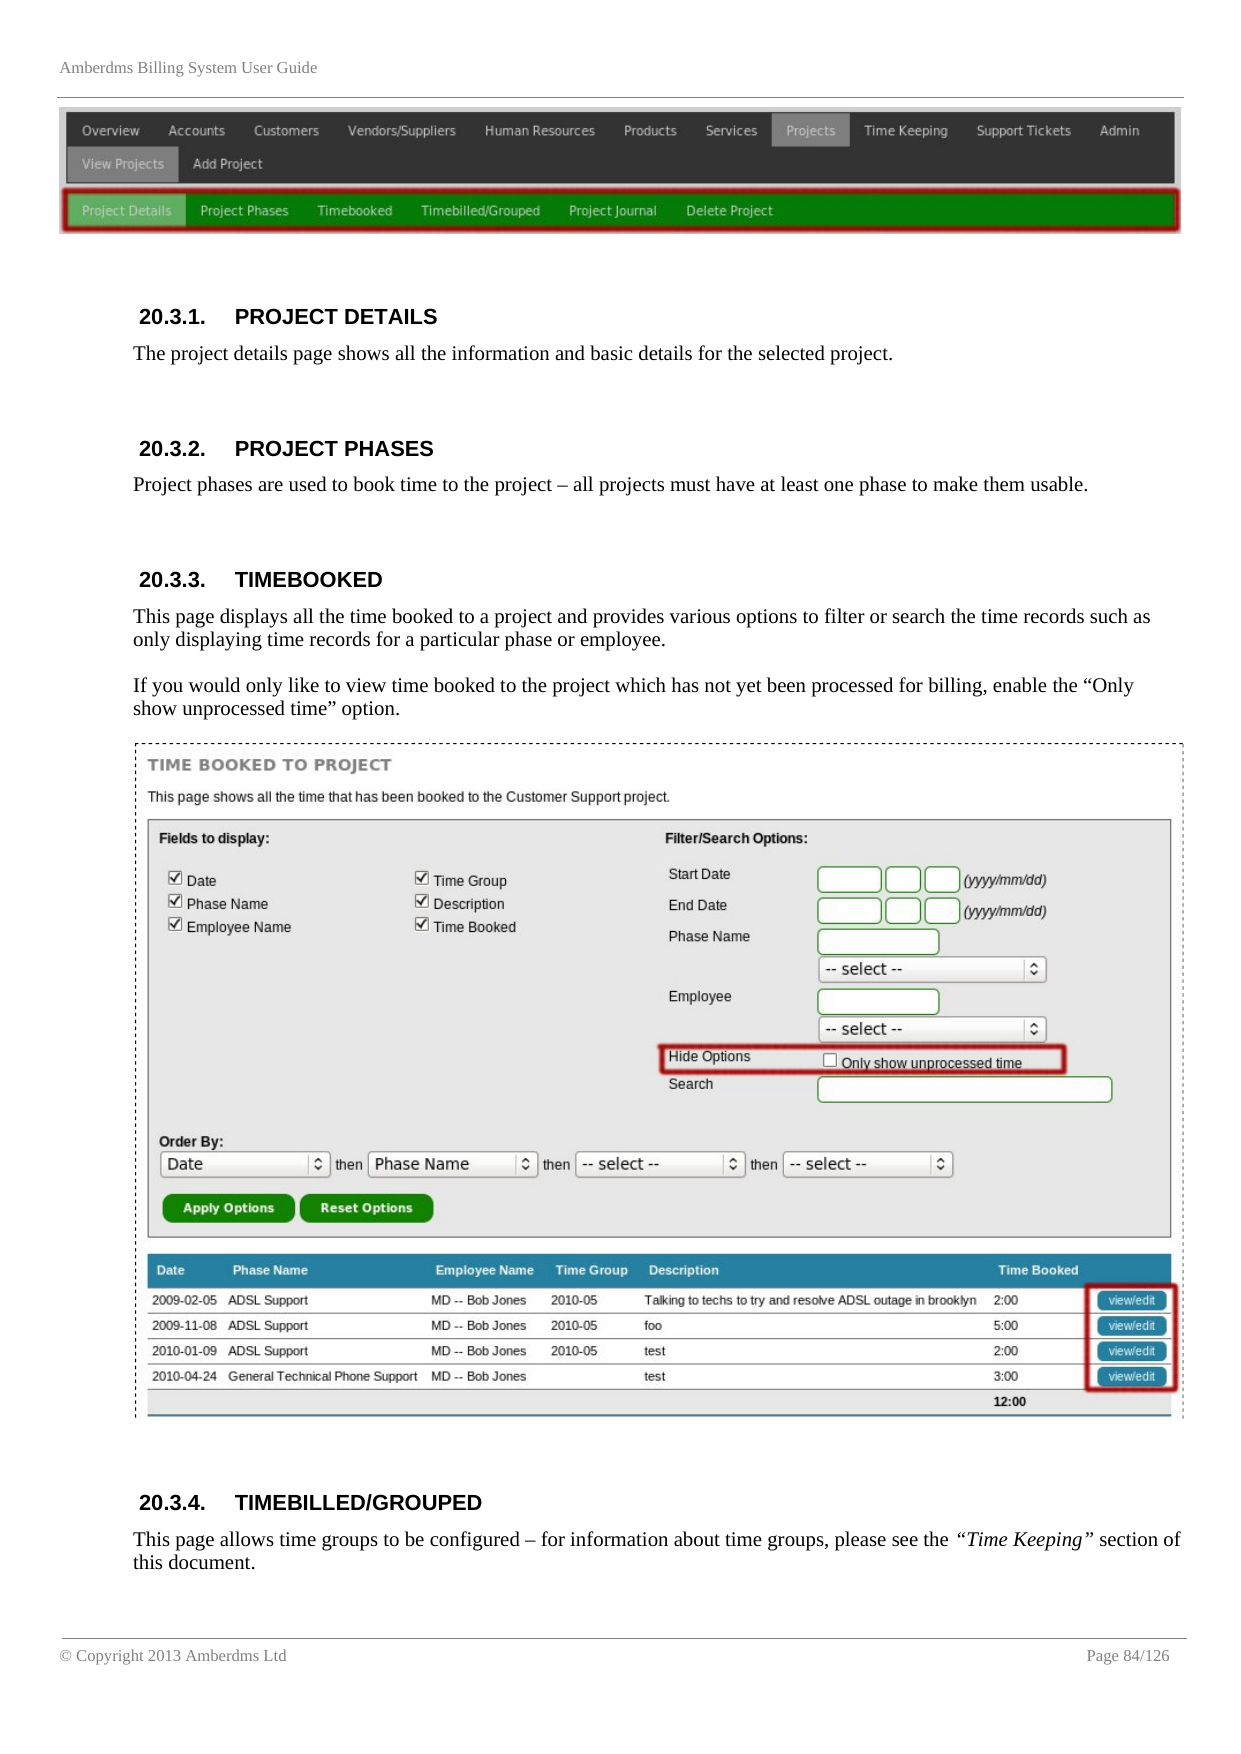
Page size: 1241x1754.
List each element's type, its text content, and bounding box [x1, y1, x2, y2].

picture [135, 743, 1184, 1420]
subtitle Timebooked [133, 568, 1181, 592]
subtitle Project Details [133, 305, 1181, 329]
subtitle Project Phases [133, 436, 1181, 461]
text This page displays all the time booked to a project and provides various options to filter or search the time records such as only displaying time records for a particular phase or employee. [133, 605, 1181, 651]
picture [59, 107, 1182, 234]
subtitle Timebilled/Grouped [133, 1491, 1181, 1515]
text The project details page shows all the information and basic details for the selected project. [133, 342, 1181, 365]
text Project phases are used to book time to the project – all projects must have at least one phase to make them usable. [133, 473, 1181, 496]
text If you would only like to view time booked to the project which has not yet been processed for billing, enable the “Only show unprocessed time” option. [133, 674, 1181, 720]
text This page allows time groups to be configured – for information about time groups, please see the “Time Keeping” section of this document. [133, 1528, 1181, 1574]
